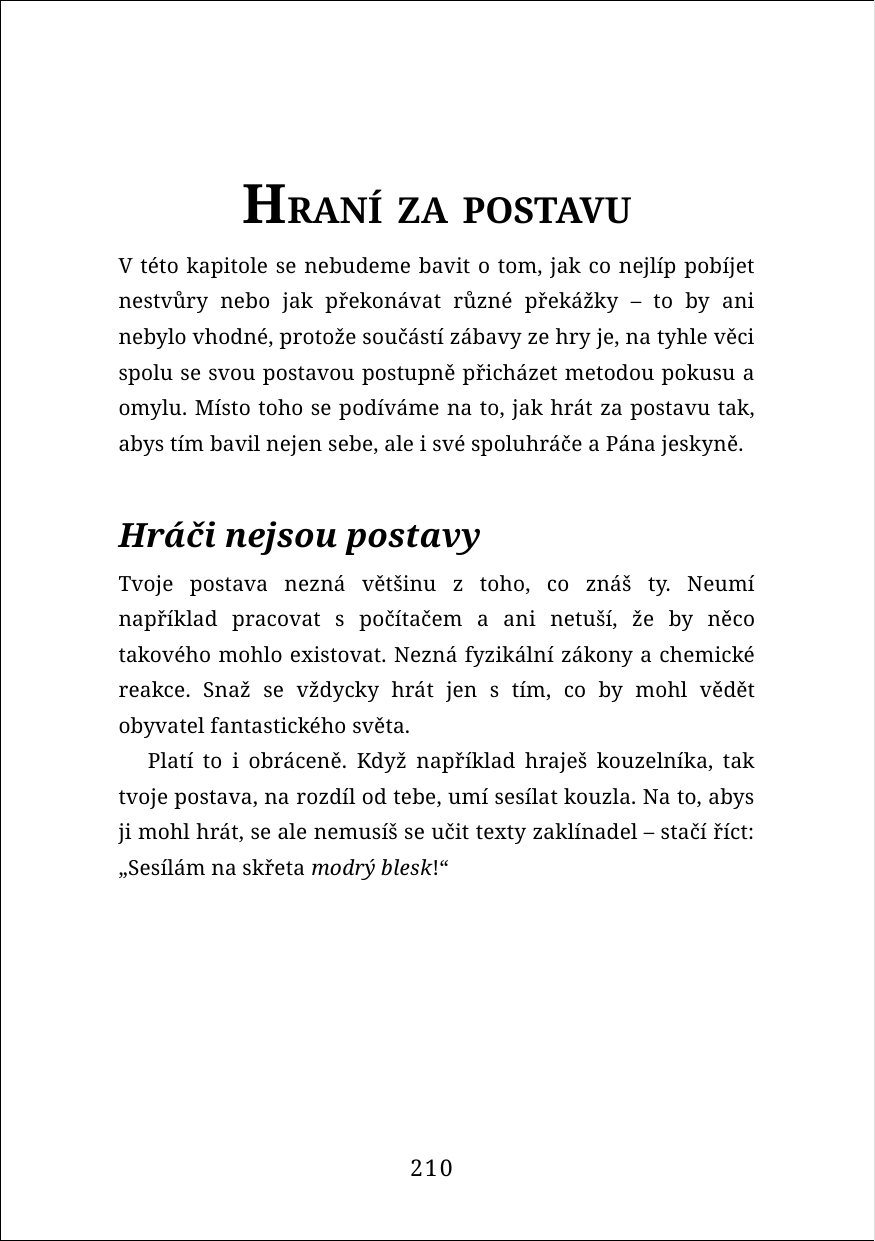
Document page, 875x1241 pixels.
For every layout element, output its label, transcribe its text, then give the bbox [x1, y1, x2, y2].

subtitle Hráči nejsou postavy [118, 511, 756, 557]
text Tvoje postava nezná většinu z toho, co znáš ty. Neumí například pracovat s počítačem a ani netuší, že by něco takového mohlo existovat. Nezná fyzikální zákony a chemické reakce. Snaž se vždycky hrát jen s tím, co by mohl vědět obyvatel fantastického světa. Platí to i obráceně. Když například hraješ kouzelníka, tak tvoje postava, na rozdíl od tebe, umí sesílat kouzla. Na to, abys ji mohl hrát, se ale nemusíš se učit texty zaklínadel – stačí říct: „Sesílám na skřeta modrý blesk!“ [118, 569, 756, 881]
text V této kapitole se nebudeme bavit o tom, jak co nejlíp pobíjet nestvůry nebo jak překonávat různé překážky – to by ani nebylo vhodné, protože součástí zábavy ze hry je, na tyhle věci spolu se svou postavou postupně přicházet metodou pokusu a omylu. Místo toho se podíváme na to, jak hrát za postavu tak, abys tím bavil nejen sebe, ale i své spoluhráče a Pána jeskyně. [118, 251, 756, 457]
subtitle Hraní za postavu [118, 166, 756, 239]
